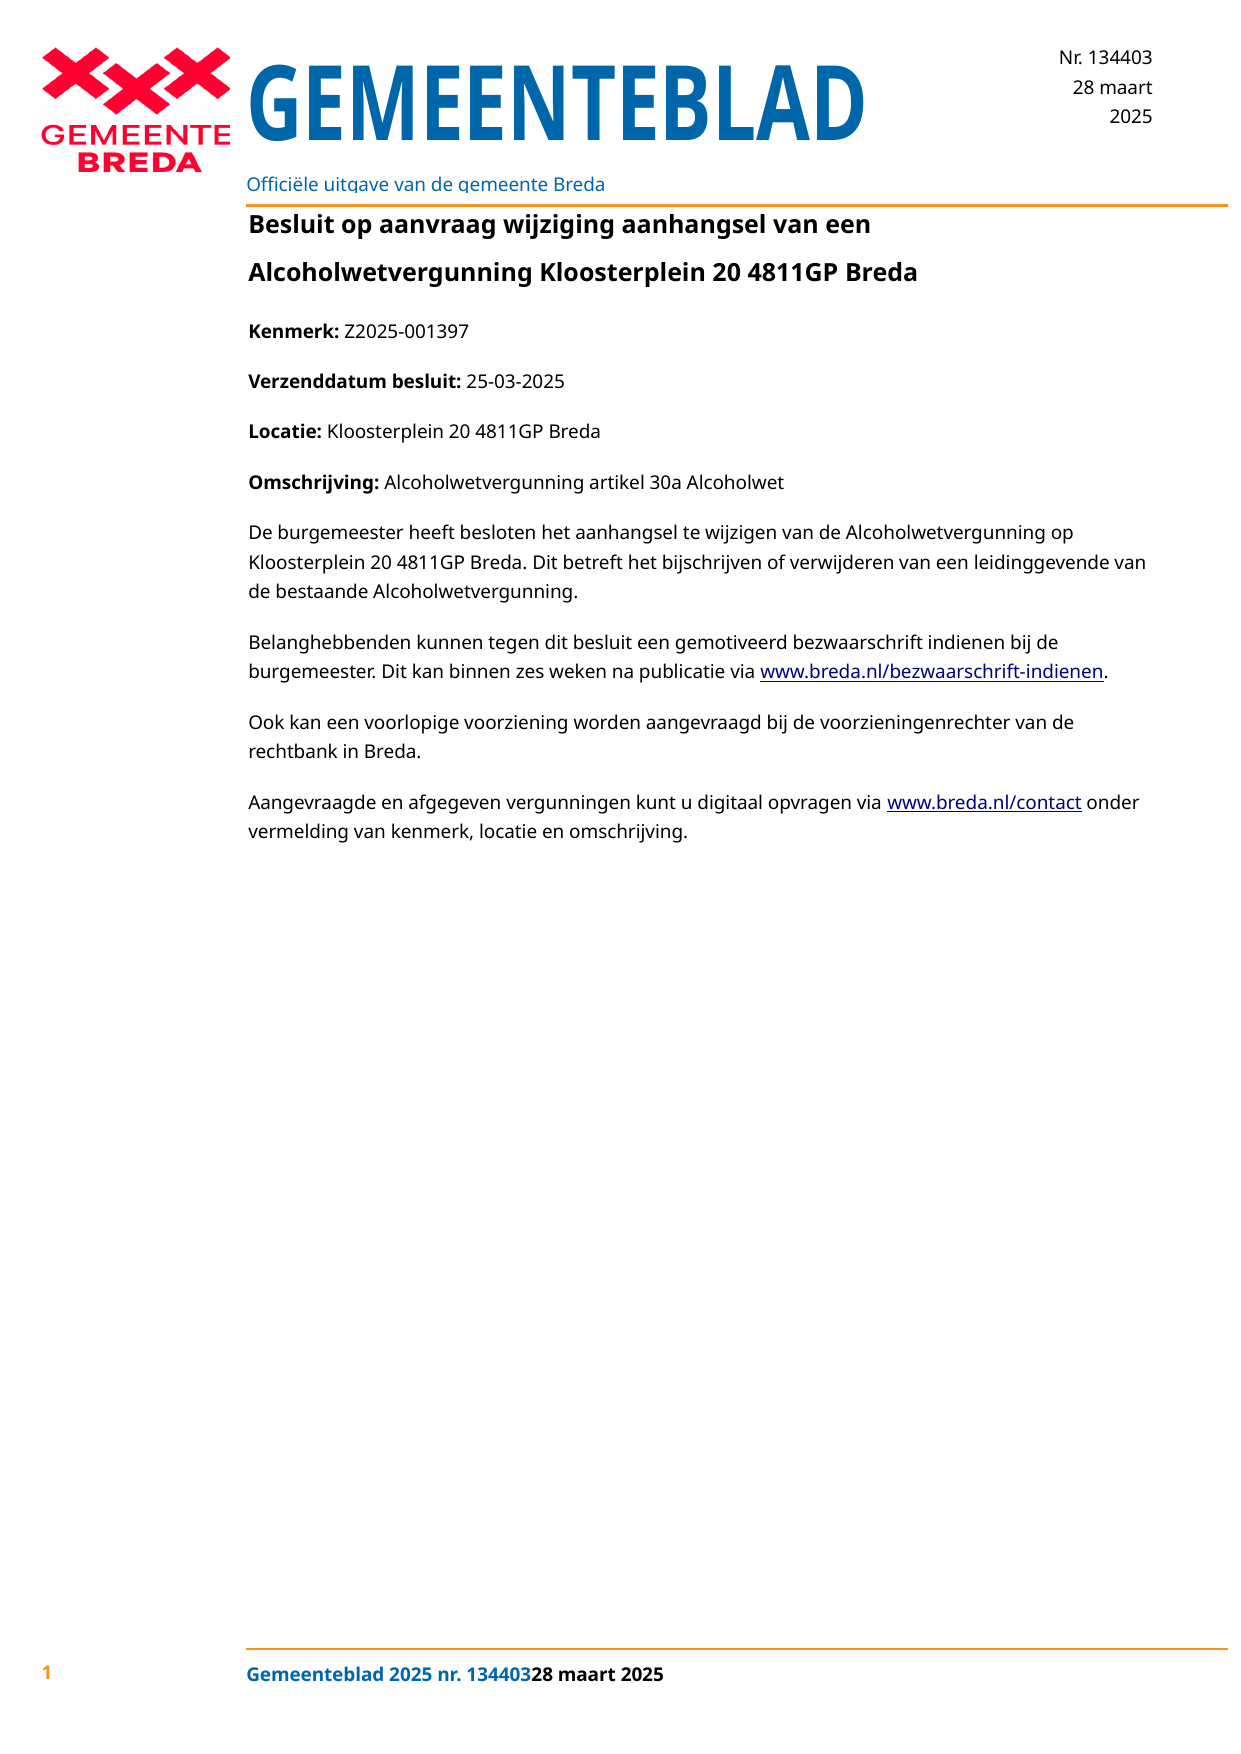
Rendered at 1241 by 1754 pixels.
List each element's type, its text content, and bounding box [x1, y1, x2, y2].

text Kenmerk: Z2025-001397 [248, 318, 1152, 344]
text Belanghebbenden kunnen tegen dit besluit een gemotiveerd bezwaarschrift indienen bij de burgemeester. Dit kan binnen zes weken na publicatie via www.breda.nl/bezwaarschrift-indienen. [248, 629, 1152, 684]
text Besluit op aanvraag wijziging aanhangsel van een Alcoholwetvergunning Kloosterplein 20 4811GP Breda [248, 207, 1152, 288]
text Verzenddatum besluit: 25-03-2025 [248, 368, 1152, 394]
text De burgemeester heeft besloten het aanhangsel te wijzigen van de Alcoholwetvergunning op Kloosterplein 20 4811GP Breda. Dit betreft het bijschrijven of verwijderen van een leidinggevende van de bestaande Alcoholwetvergunning. [248, 519, 1152, 604]
text Locatie: Kloosterplein 20 4811GP Breda [248, 419, 1152, 444]
text Omschrijving: Alcoholwetvergunning artikel 30a Alcoholwet [248, 469, 1152, 495]
text Ook kan een voorlopige voorziening worden aangevraagd bij de voorzieningenrechter van de rechtbank in Breda. [248, 709, 1152, 764]
text Aangevraagde en afgegeven vergunningen kunt u digitaal opvragen via www.breda.nl/contact onder vermelding van kenmerk, locatie en omschrijving. [248, 789, 1152, 844]
picture [41, 47, 231, 172]
